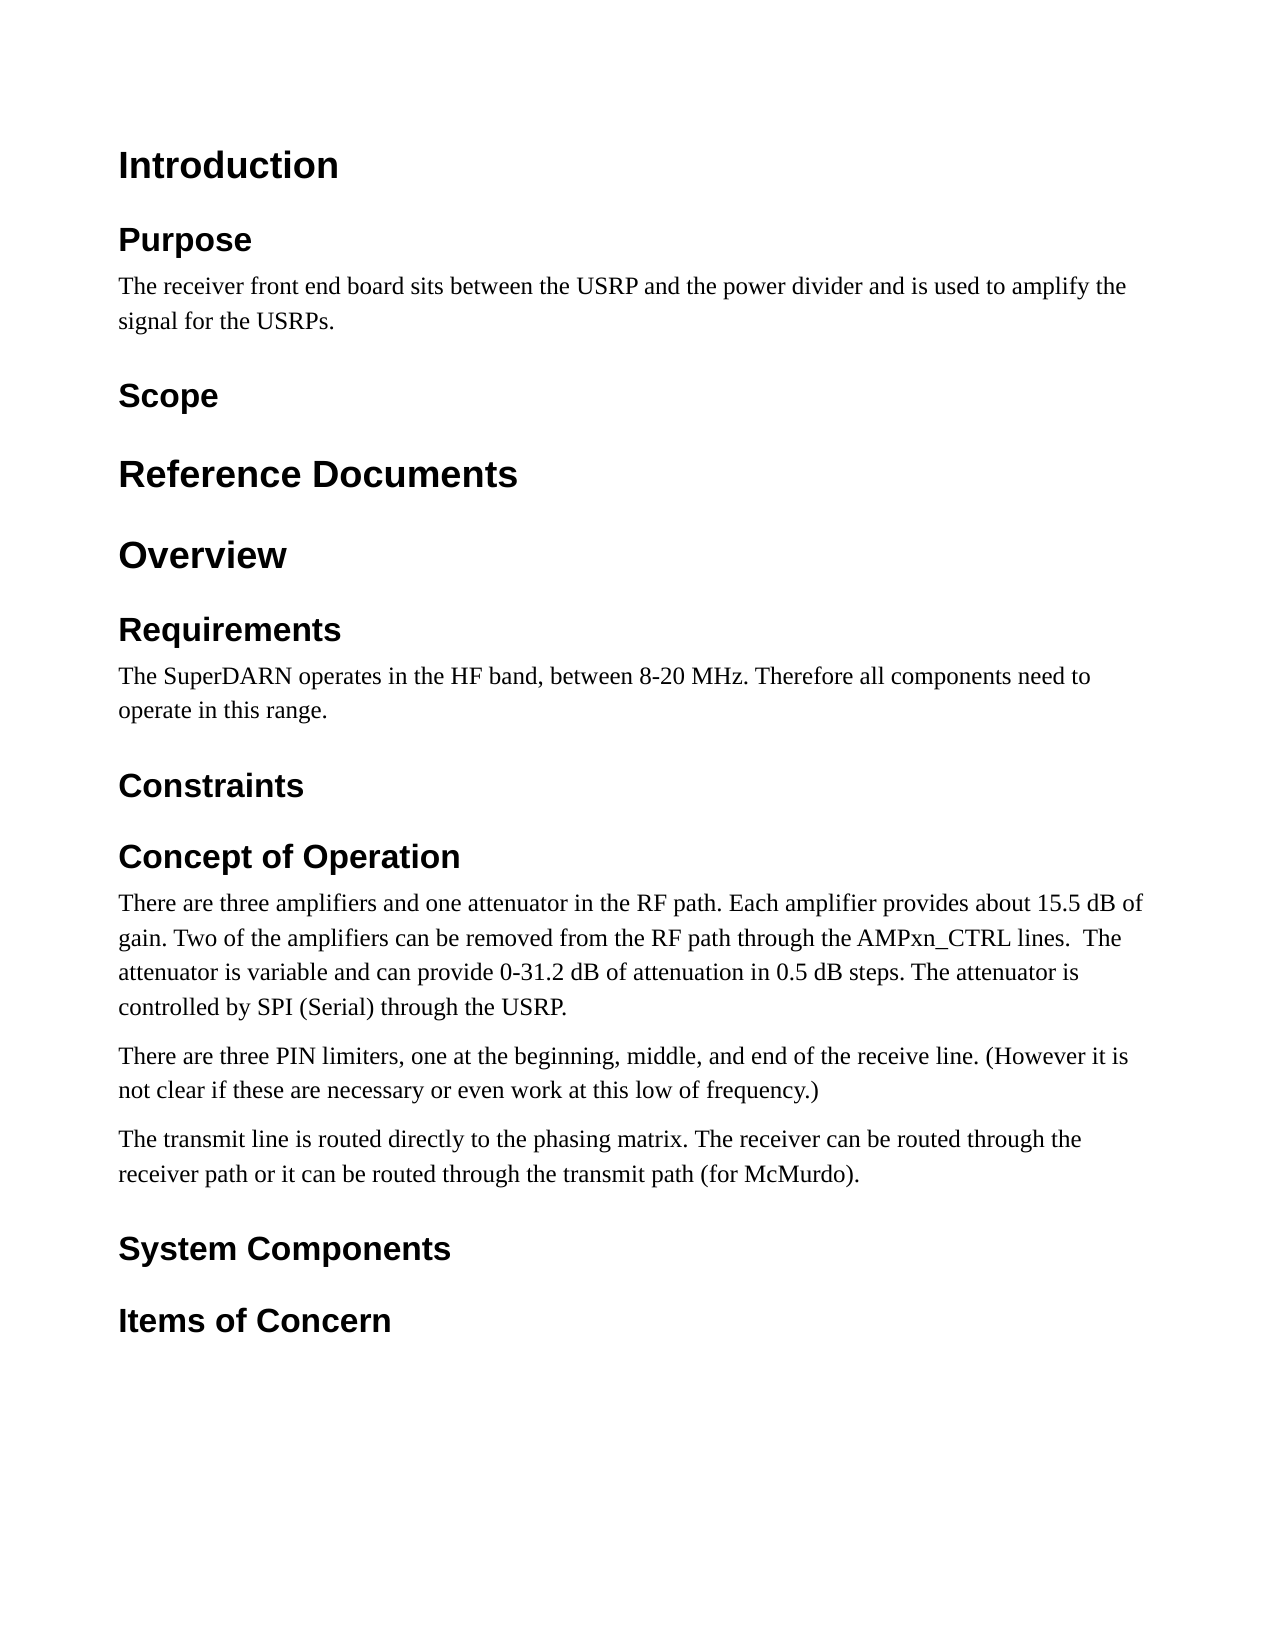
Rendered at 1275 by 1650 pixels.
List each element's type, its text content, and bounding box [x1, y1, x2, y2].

subtitle Purpose [118, 220, 1157, 259]
subtitle Constraints [118, 765, 1157, 804]
subtitle Concept of Operation [118, 837, 1157, 876]
subtitle Requirements [118, 610, 1157, 648]
text There are three PIN limiters, one at the beginning, middle, and end of the receive line. (However it is not clear if these are necessary or even work at this low of frequency.) [118, 1041, 1157, 1104]
subtitle Introduction [118, 143, 1157, 187]
subtitle System Components [118, 1229, 1157, 1268]
text The transmit line is routed directly to the phasing matrix. The receiver can be routed through the receiver path or it can be routed through the transmit path (for McMurdo). [118, 1124, 1157, 1188]
text There are three amplifiers and one attenuator in the RF path. Each amplifier provides about 15.5 dB of gain. Two of the amplifiers can be removed from the RF path through the AMPxn_CTRL lines. The attenuator is variable and can provide 0-31.2 dB of attenuation in 0.5 dB steps. The attenuator is controlled by SPI (Serial) through the USRP. [118, 888, 1157, 1021]
text The SuperDARN operates in the HF band, between 8-20 MHz. Therefore all components need to operate in this range. [118, 661, 1157, 724]
subtitle Reference Documents [118, 452, 1157, 495]
subtitle Scope [118, 376, 1157, 414]
subtitle Items of Concern [118, 1301, 1157, 1339]
text The receiver front end board sits between the USRP and the power divider and is used to amplify the signal for the USRPs. [118, 271, 1157, 334]
subtitle Overview [118, 533, 1157, 577]
